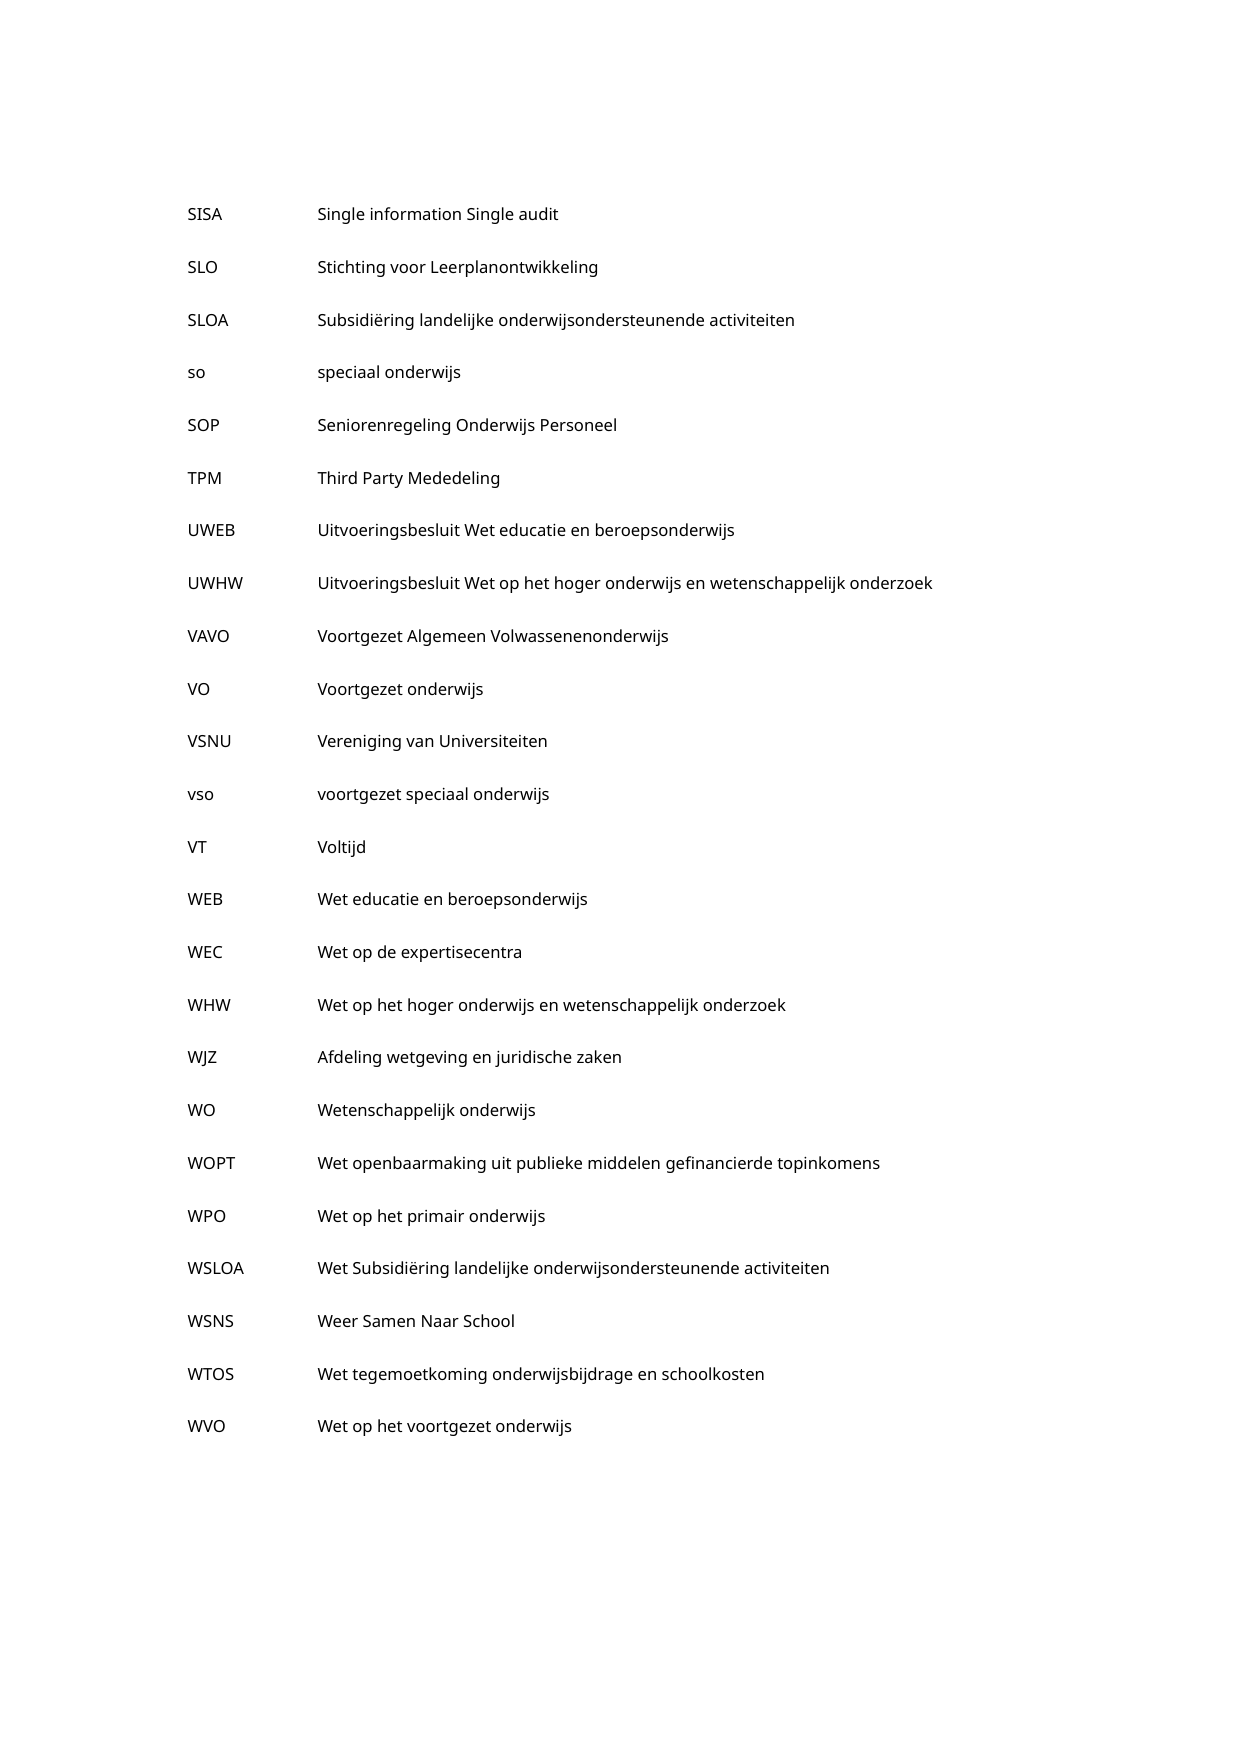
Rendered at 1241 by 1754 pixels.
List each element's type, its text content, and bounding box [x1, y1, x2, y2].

table_cell SISA [188, 203, 317, 255]
table_cell VSNU [188, 730, 317, 782]
table_cell Uitvoeringsbesluit Wet educatie en beroepsonderwijs [317, 519, 1053, 572]
table_cell Wet op het primair onderwijs [317, 1204, 1053, 1257]
table_cell Wet op het hoger onderwijs en wetenschappelijk onderzoek [317, 993, 1053, 1046]
table_cell Wet Subsidiëring landelijke onderwijsondersteunende activiteiten [317, 1257, 1053, 1309]
table_cell [188, 150, 317, 203]
table_cell VAVO [188, 624, 317, 677]
table_cell Seniorenregeling Onderwijs Personeel [317, 414, 1053, 466]
table_cell voortgezet speciaal onderwijs [317, 783, 1053, 835]
table_cell WHW [188, 993, 317, 1046]
table_cell WEC [188, 941, 317, 993]
table_cell VO [188, 677, 317, 730]
table_cell Wet op de expertisecentra [317, 941, 1053, 993]
table_cell Wet educatie en beroepsonderwijs [317, 888, 1053, 941]
table_cell Vereniging van Universiteiten [317, 730, 1053, 782]
table_cell TPM [188, 466, 317, 519]
table_cell WPO [188, 1204, 317, 1257]
table_cell SOP [188, 414, 317, 466]
table_cell Voortgezet onderwijs [317, 677, 1053, 730]
table_cell WTOS [188, 1362, 317, 1415]
table_cell Wetenschappelijk onderwijs [317, 1099, 1053, 1151]
table_cell Voltijd [317, 835, 1053, 888]
table_cell WSLOA [188, 1257, 317, 1309]
table_cell Weer Samen Naar School [317, 1310, 1053, 1362]
table_cell Subsidiëring landelijke onderwijsondersteunende activiteiten [317, 308, 1053, 361]
table_cell VT [188, 835, 317, 888]
table_cell Wet openbaarmaking uit publieke middelen gefinancierde topinkomens [317, 1151, 1053, 1204]
table_cell vso [188, 783, 317, 835]
table_cell UWHW [188, 572, 317, 624]
table_cell SLOA [188, 308, 317, 361]
table_cell Afdeling wetgeving en juridische zaken [317, 1046, 1053, 1099]
table_cell [317, 150, 1053, 203]
table_cell WJZ [188, 1046, 317, 1099]
table_cell WOPT [188, 1151, 317, 1204]
table_cell SLO [188, 255, 317, 308]
table_cell Stichting voor Leerplanontwikkeling [317, 255, 1053, 308]
table_cell Uitvoeringsbesluit Wet op het hoger onderwijs en wetenschappelijk onderzoek [317, 572, 1053, 624]
table_cell UWEB [188, 519, 317, 572]
table_cell WVO [188, 1415, 317, 1468]
table_cell Third Party Mededeling [317, 466, 1053, 519]
table_cell speciaal onderwijs [317, 361, 1053, 413]
table_cell WO [188, 1099, 317, 1151]
table_cell so [188, 361, 317, 413]
table_cell WEB [188, 888, 317, 941]
table_cell Voortgezet Algemeen Volwassenenonderwijs [317, 624, 1053, 677]
table_cell Single information Single audit [317, 203, 1053, 255]
table_cell Wet op het voortgezet onderwijs [317, 1415, 1053, 1468]
table_cell Wet tegemoetkoming onderwijsbijdrage en schoolkosten [317, 1362, 1053, 1415]
table_cell WSNS [188, 1310, 317, 1362]
